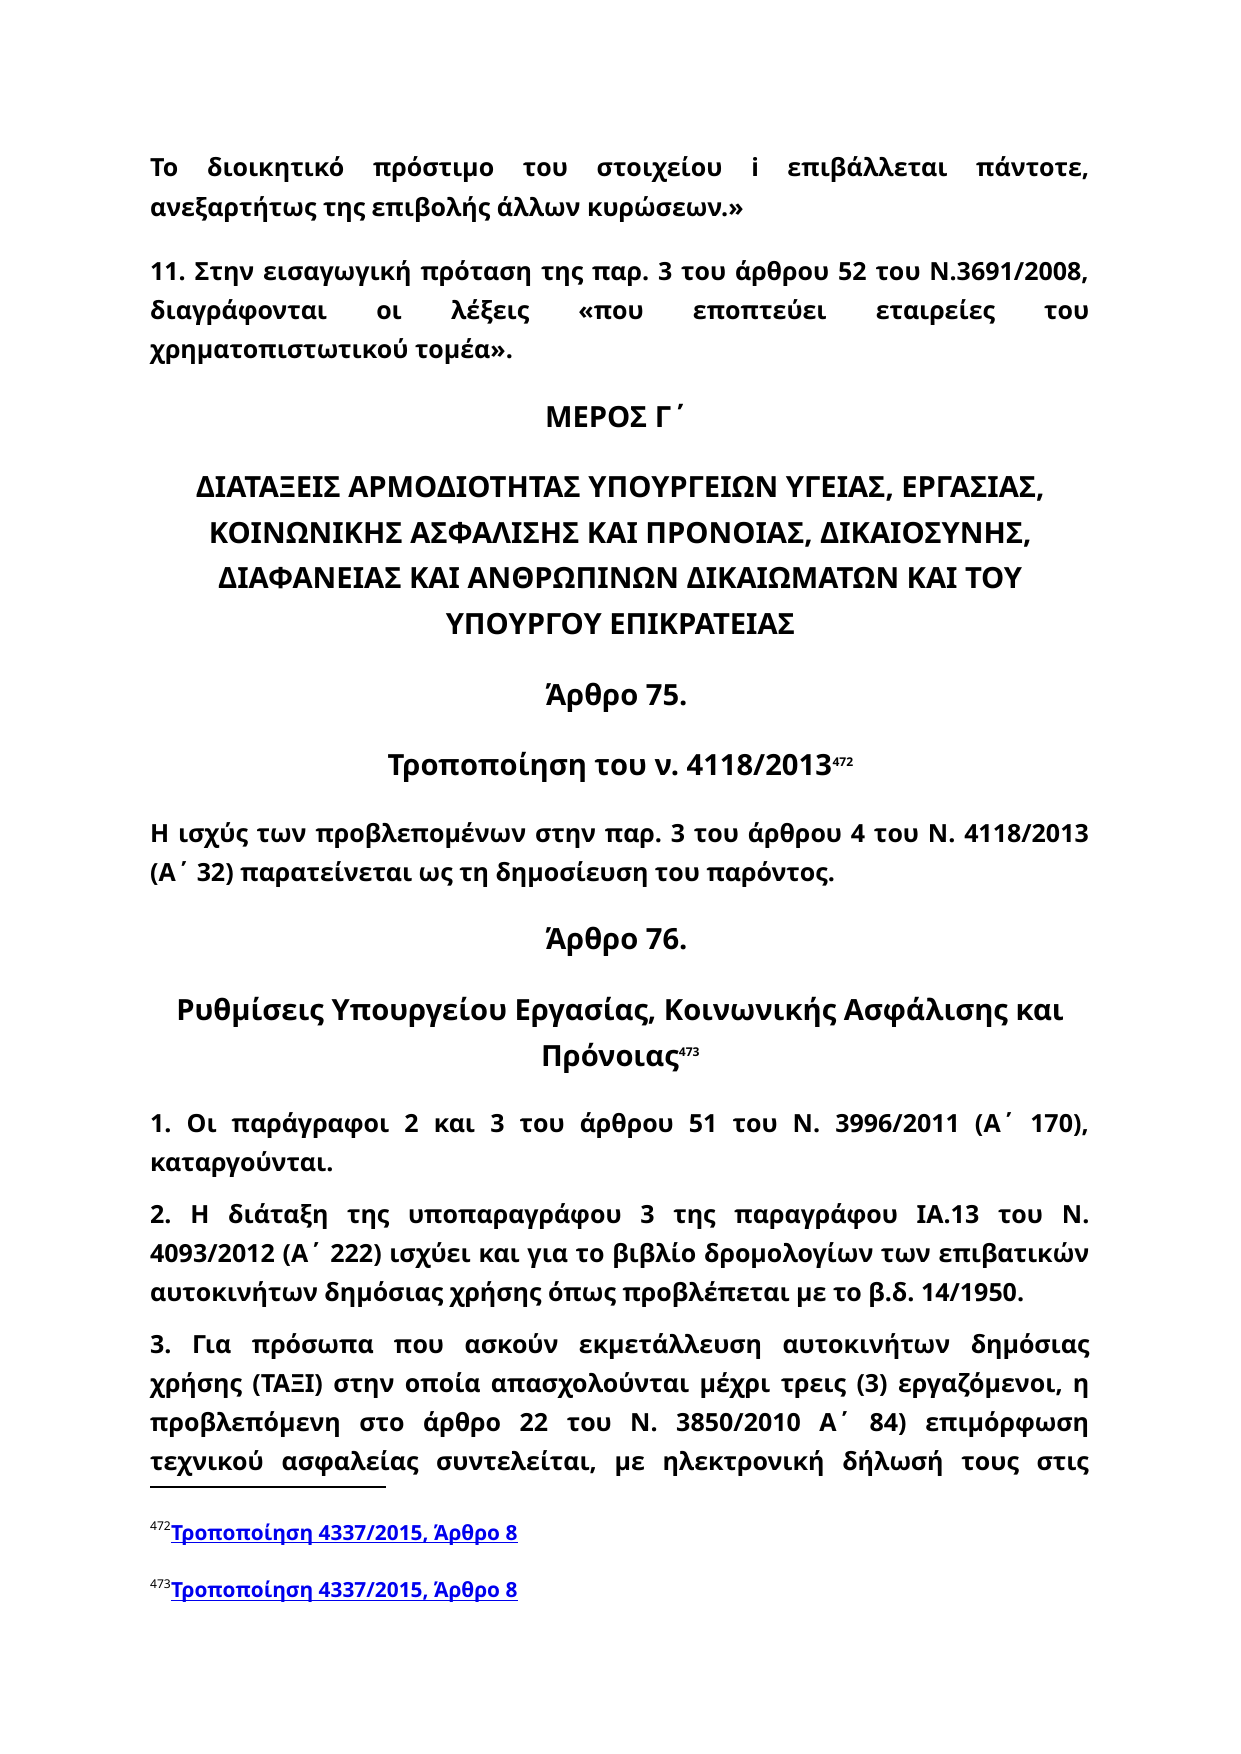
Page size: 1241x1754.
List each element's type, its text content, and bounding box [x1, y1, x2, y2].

subtitle ΔΙΑΤΑΞΕΙΣ ΑΡΜΟΔΙΟΤΗΤΑΣ ΥΠΟΥΡΓΕΙΩΝ ΥΓΕΙΑΣ, ΕΡΓΑΣΙΑΣ, ΚΟΙΝΩΝΙΚΗΣ ΑΣΦΑΛΙΣΗΣ ΚΑΙ ΠΡΟΝΟΙΑΣ, ΔΙΚΑΙΟΣΥΝΗΣ, ΔΙΑΦΑΝΕΙΑΣ ΚΑΙ ΑΝΘΡΩΠΙΝΩΝ ΔΙΚΑΙΩΜΑΤΩΝ ΚΑΙ ΤΟΥ ΥΠΟΥΡΓΟΥ ΕΠΙΚΡΑΤΕΙΑΣ [150, 466, 1090, 643]
text Τροποποίηση 4337/2015, Άρθρο 8 [150, 1518, 1090, 1546]
text Η ισχύς των προβλεπομένων στην παρ. 3 του άρθρου 4 του Ν. 4118/2013 (Α΄ 32) παρατείνεται ως τη δημοσίευση του παρόντος. [150, 815, 1090, 888]
subtitle Τροποποίηση του ν. 4118/2013 [150, 744, 1090, 784]
text 11. Στην εισαγωγική πρόταση της παρ. 3 του άρθρου 52 του Ν.3691/2008, διαγράφονται οι λέξεις «που εποπτεύει εταιρείες του χρηματοπιστωτικού τομέα». [150, 253, 1090, 366]
subtitle ΜΕΡΟΣ Γ΄ [150, 396, 1090, 436]
text 3. Για πρόσωπα που ασκούν εκμετάλλευση αυτοκινήτων δημόσιας χρήσης (ΤΑΞΙ) στην οποία απασχολούνται μέχρι τρεις (3) εργαζόμενοι, η προβλεπόμενη στο άρθρο 22 του Ν. 3850/2010 Α΄ 84) επιμόρφωση τεχνικού ασφαλείας συντελείται, με ηλεκτρονική δήλωσή τους στις [150, 1326, 1090, 1478]
text 1. Οι παράγραφοι 2 και 3 του άρθρου 51 του Ν. 3996/2011 (Α΄ 170), καταργούνται. [150, 1105, 1090, 1179]
text Τροποποίηση 4337/2015, Άρθρο 8 [150, 1576, 1090, 1604]
subtitle Άρθρο 76. [150, 918, 1090, 958]
text 2. Η διάταξη της υποπαραγράφου 3 της παραγράφου ΙΑ.13 του Ν. 4093/2012 (Α΄ 222) ισχύει και για το βιβλίο δρομολογίων των επιβατικών αυτοκινήτων δημόσιας χρήσης όπως προβλέπεται με το β.δ. 14/1950. [150, 1196, 1090, 1309]
subtitle Ρυθμίσεις Υπουργείου Εργασίας, Κοινωνικής Ασφάλισης και Πρόνοιας [150, 989, 1090, 1074]
subtitle Άρθρο 75. [150, 674, 1090, 714]
text Το διοικητικό πρόστιμο του στοιχείου i επιβάλλεται πάντοτε, ανεξαρτήτως της επιβολής άλλων κυρώσεων.» [150, 150, 1090, 223]
